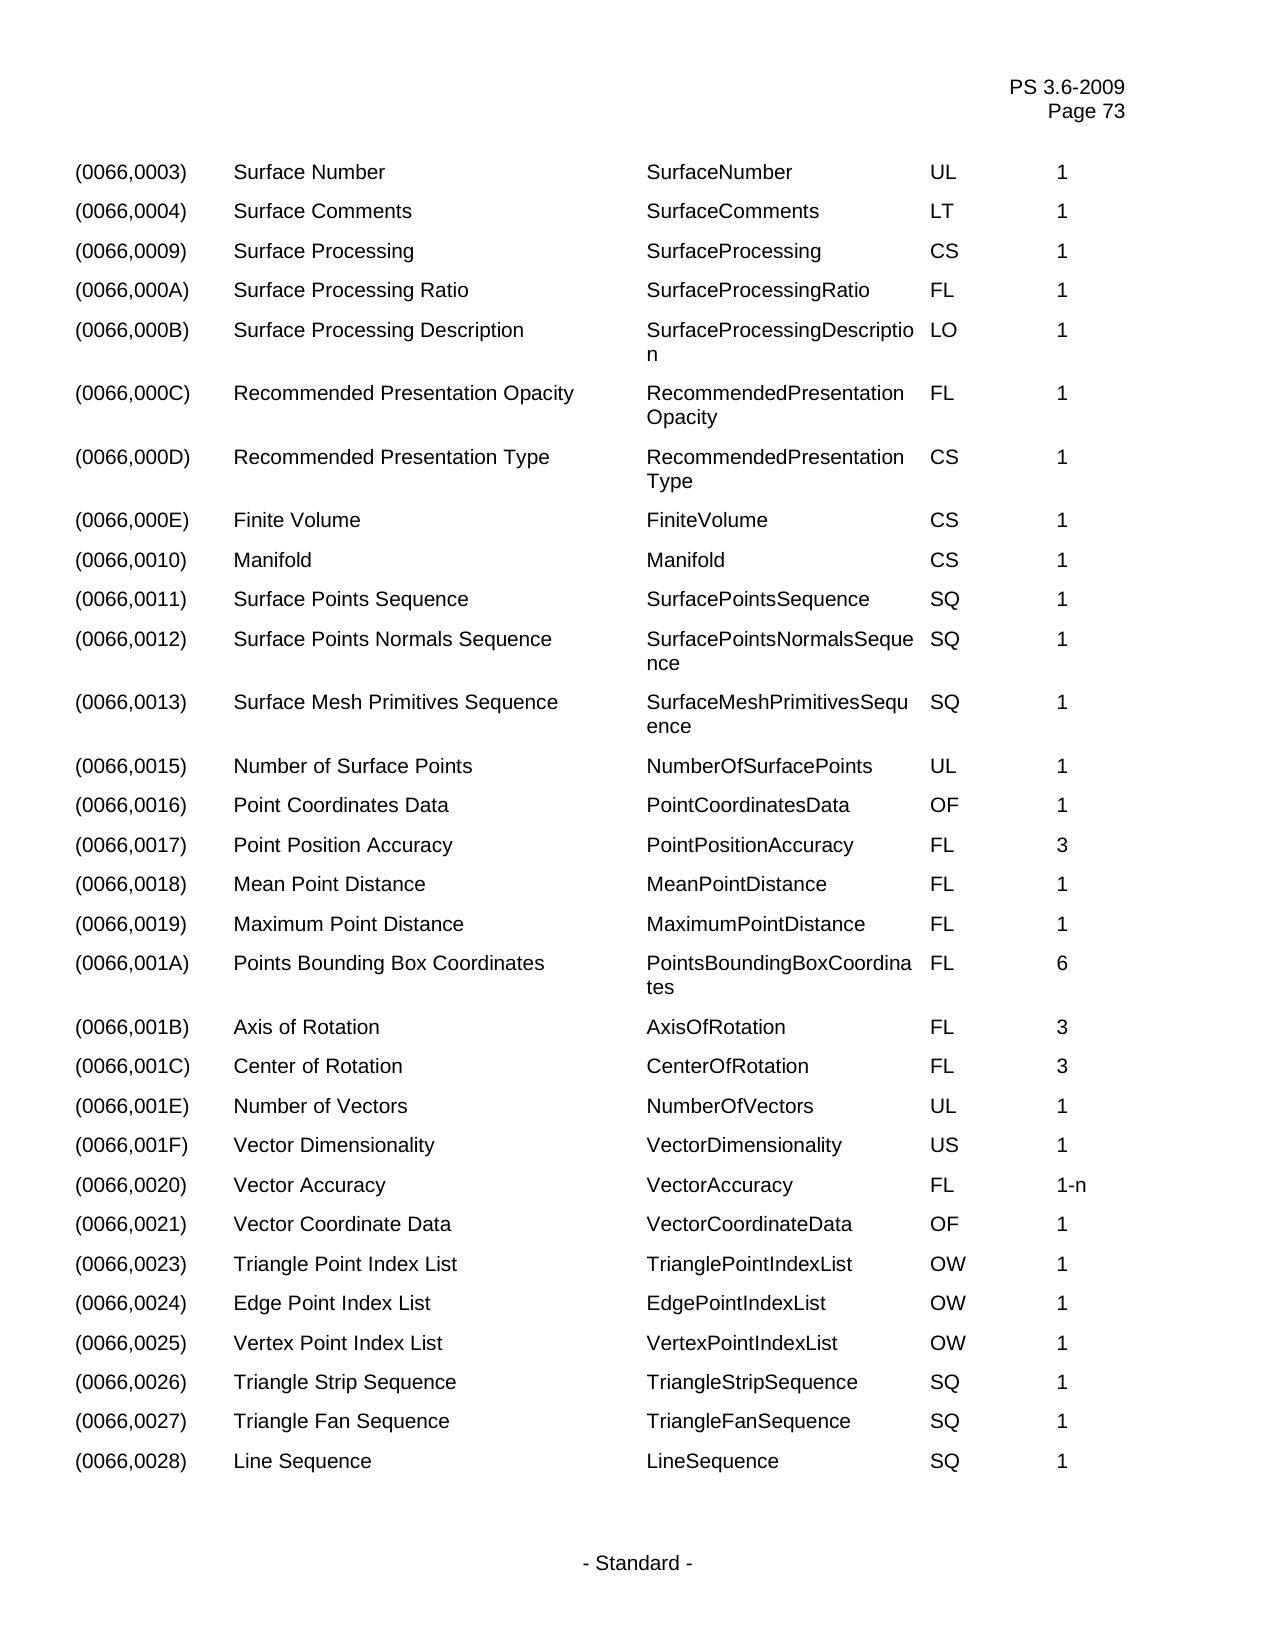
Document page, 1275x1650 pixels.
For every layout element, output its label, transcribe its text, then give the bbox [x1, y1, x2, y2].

table_cell (0066,0020) [68, 1163, 226, 1202]
table_cell TriangleFanSequence [639, 1400, 923, 1439]
table_cell FL [923, 823, 1049, 862]
table_cell SurfaceComments [639, 190, 923, 229]
table_cell 1-n [1049, 1163, 1116, 1202]
table_cell (0066,000C) [68, 371, 226, 435]
table_cell [1116, 538, 1211, 577]
table_cell FL [923, 863, 1049, 902]
table_cell OW [923, 1242, 1049, 1281]
table_cell OF [923, 1203, 1049, 1242]
table_cell LineSequence [639, 1439, 923, 1479]
table_cell [1116, 1360, 1211, 1400]
table_cell 6 [1049, 941, 1116, 1005]
table_cell [1116, 784, 1211, 823]
table_cell Recommended Presentation Type [226, 435, 639, 498]
table_cell FL [923, 1045, 1049, 1084]
table_cell 3 [1049, 823, 1116, 862]
table_cell [1116, 1124, 1211, 1163]
table_cell Point Position Accuracy [226, 823, 639, 862]
table_cell Point Coordinates Data [226, 784, 639, 823]
table_cell [1116, 823, 1211, 862]
table_cell CS [923, 499, 1049, 538]
table_cell FL [923, 941, 1049, 1005]
table_cell SurfaceProcessing [639, 229, 923, 268]
table_cell (0066,000D) [68, 435, 226, 498]
table_cell Vector Dimensionality [226, 1124, 639, 1163]
table_cell Recommended Presentation Opacity [226, 371, 639, 435]
table_cell [1116, 744, 1211, 783]
table_cell [1116, 308, 1211, 371]
table_cell Surface Points Sequence [226, 578, 639, 617]
table_cell Surface Processing Description [226, 308, 639, 371]
table_cell FL [923, 1163, 1049, 1202]
table_cell (0066,0009) [68, 229, 226, 268]
table_cell 1 [1049, 902, 1116, 941]
table_cell Maximum Point Distance [226, 902, 639, 941]
table_cell 1 [1049, 617, 1116, 681]
table_cell 1 [1049, 681, 1116, 744]
table_cell (0066,0024) [68, 1281, 226, 1321]
table_cell RecommendedPresentationType [639, 435, 923, 498]
table_cell PointsBoundingBoxCoordinates [639, 941, 923, 1005]
table_cell 1 [1049, 578, 1116, 617]
table_cell Center of Rotation [226, 1045, 639, 1084]
table_cell [1116, 1321, 1211, 1360]
table_cell RecommendedPresentationOpacity [639, 371, 923, 435]
table_cell OW [923, 1321, 1049, 1360]
table_cell CS [923, 435, 1049, 498]
table_cell (0066,0011) [68, 578, 226, 617]
table_cell (0066,000E) [68, 499, 226, 538]
table_cell Surface Comments [226, 190, 639, 229]
table_cell CS [923, 538, 1049, 577]
table_cell Manifold [639, 538, 923, 577]
table_cell Surface Points Normals Sequence [226, 617, 639, 681]
table_cell (0066,001E) [68, 1084, 226, 1123]
table_cell VertexPointIndexList [639, 1321, 923, 1360]
table_cell 1 [1049, 190, 1116, 229]
table_cell Vector Accuracy [226, 1163, 639, 1202]
table_cell [1116, 1242, 1211, 1281]
table_cell [1116, 1281, 1211, 1321]
table_cell Points Bounding Box Coordinates [226, 941, 639, 1005]
table_cell SQ [923, 617, 1049, 681]
table_cell (0066,001C) [68, 1045, 226, 1084]
table_cell 3 [1049, 1045, 1116, 1084]
table_cell 1 [1049, 1321, 1116, 1360]
table_cell SurfacePointsSequence [639, 578, 923, 617]
table_cell SQ [923, 1400, 1049, 1439]
table_cell SurfaceProcessingRatio [639, 269, 923, 308]
table_cell FL [923, 1005, 1049, 1044]
table_cell (0066,0023) [68, 1242, 226, 1281]
table_cell UL [923, 150, 1049, 189]
table_cell (0066,0019) [68, 902, 226, 941]
table_cell FL [923, 269, 1049, 308]
table_cell VectorDimensionality [639, 1124, 923, 1163]
table_cell NumberOfSurfacePoints [639, 744, 923, 783]
table_cell Number of Surface Points [226, 744, 639, 783]
table_cell [1116, 1045, 1211, 1084]
table_cell 1 [1049, 1203, 1116, 1242]
table_cell [1116, 229, 1211, 268]
table_cell 1 [1049, 1242, 1116, 1281]
table_cell Edge Point Index List [226, 1281, 639, 1321]
table_cell [1116, 435, 1211, 498]
table_cell (0066,0013) [68, 681, 226, 744]
table_cell CenterOfRotation [639, 1045, 923, 1084]
table_cell SQ [923, 578, 1049, 617]
table_cell SurfaceProcessingDescription [639, 308, 923, 371]
table_cell UL [923, 744, 1049, 783]
table_cell 1 [1049, 1360, 1116, 1400]
table_cell (0066,0018) [68, 863, 226, 902]
table_cell SurfaceNumber [639, 150, 923, 189]
table_cell 1 [1049, 150, 1116, 189]
table_cell [1116, 1203, 1211, 1242]
table_cell 1 [1049, 371, 1116, 435]
table_cell 1 [1049, 1400, 1116, 1439]
table_cell 1 [1049, 269, 1116, 308]
table_cell (0066,0021) [68, 1203, 226, 1242]
table_cell SQ [923, 1360, 1049, 1400]
table_cell AxisOfRotation [639, 1005, 923, 1044]
table_cell [1116, 269, 1211, 308]
table_cell (0066,0028) [68, 1439, 226, 1479]
table_cell [1116, 190, 1211, 229]
table_cell MeanPointDistance [639, 863, 923, 902]
table_cell OW [923, 1281, 1049, 1321]
table_cell CS [923, 229, 1049, 268]
table_cell Triangle Strip Sequence [226, 1360, 639, 1400]
table_cell SurfacePointsNormalsSequence [639, 617, 923, 681]
table_cell [1116, 371, 1211, 435]
table_cell VectorCoordinateData [639, 1203, 923, 1242]
table_cell [1116, 499, 1211, 538]
table_cell [1116, 941, 1211, 1005]
table_cell (0066,0015) [68, 744, 226, 783]
table_cell Surface Mesh Primitives Sequence [226, 681, 639, 744]
table_cell [1116, 1163, 1211, 1202]
table_cell (0066,0016) [68, 784, 226, 823]
table_cell LO [923, 308, 1049, 371]
table_cell Axis of Rotation [226, 1005, 639, 1044]
table_cell Mean Point Distance [226, 863, 639, 902]
table_cell OF [923, 784, 1049, 823]
table_cell SQ [923, 1439, 1049, 1479]
table_cell 1 [1049, 538, 1116, 577]
table_cell 1 [1049, 1281, 1116, 1321]
table_cell 1 [1049, 744, 1116, 783]
table_cell [1116, 617, 1211, 681]
table_cell Surface Processing [226, 229, 639, 268]
table_cell LT [923, 190, 1049, 229]
table_cell [1116, 1439, 1211, 1479]
table_cell (0066,0004) [68, 190, 226, 229]
table_cell MaximumPointDistance [639, 902, 923, 941]
table_cell Number of Vectors [226, 1084, 639, 1123]
table_cell (0066,0026) [68, 1360, 226, 1400]
table_cell TriangleStripSequence [639, 1360, 923, 1400]
table_cell (0066,000A) [68, 269, 226, 308]
table_cell [1116, 902, 1211, 941]
table_cell (0066,001B) [68, 1005, 226, 1044]
table_cell Triangle Point Index List [226, 1242, 639, 1281]
table_cell US [923, 1124, 1049, 1163]
table_cell (0066,001A) [68, 941, 226, 1005]
table_cell 1 [1049, 1084, 1116, 1123]
table_cell TrianglePointIndexList [639, 1242, 923, 1281]
table_cell FL [923, 902, 1049, 941]
table_cell (0066,0003) [68, 150, 226, 189]
table_cell [1116, 1084, 1211, 1123]
table_cell (0066,000B) [68, 308, 226, 371]
table_cell [1116, 578, 1211, 617]
table_cell (0066,0025) [68, 1321, 226, 1360]
table_cell [1116, 150, 1211, 189]
table_cell [1116, 863, 1211, 902]
table_cell (0066,0017) [68, 823, 226, 862]
table_cell Vertex Point Index List [226, 1321, 639, 1360]
table_cell (0066,0010) [68, 538, 226, 577]
table_cell SurfaceMeshPrimitivesSequence [639, 681, 923, 744]
table_cell 1 [1049, 863, 1116, 902]
table_cell FiniteVolume [639, 499, 923, 538]
table_cell 1 [1049, 308, 1116, 371]
table_cell (0066,0012) [68, 617, 226, 681]
table_cell PointPositionAccuracy [639, 823, 923, 862]
table_cell NumberOfVectors [639, 1084, 923, 1123]
table_cell Vector Coordinate Data [226, 1203, 639, 1242]
table_cell EdgePointIndexList [639, 1281, 923, 1321]
table_cell 1 [1049, 784, 1116, 823]
table_cell [1116, 1005, 1211, 1044]
table_cell Surface Processing Ratio [226, 269, 639, 308]
table_cell Finite Volume [226, 499, 639, 538]
table_cell UL [923, 1084, 1049, 1123]
table_cell PointCoordinatesData [639, 784, 923, 823]
table_cell Triangle Fan Sequence [226, 1400, 639, 1439]
table_cell (0066,001F) [68, 1124, 226, 1163]
table_cell 1 [1049, 1124, 1116, 1163]
table_cell VectorAccuracy [639, 1163, 923, 1202]
table_cell 1 [1049, 229, 1116, 268]
table_cell 1 [1049, 435, 1116, 498]
table_cell Line Sequence [226, 1439, 639, 1479]
table_cell (0066,0027) [68, 1400, 226, 1439]
table_cell Surface Number [226, 150, 639, 189]
table_cell [1116, 681, 1211, 744]
table_cell Manifold [226, 538, 639, 577]
table_cell FL [923, 371, 1049, 435]
table_cell SQ [923, 681, 1049, 744]
table_cell 3 [1049, 1005, 1116, 1044]
table_cell 1 [1049, 499, 1116, 538]
table_cell 1 [1049, 1439, 1116, 1479]
table_cell [1116, 1400, 1211, 1439]
